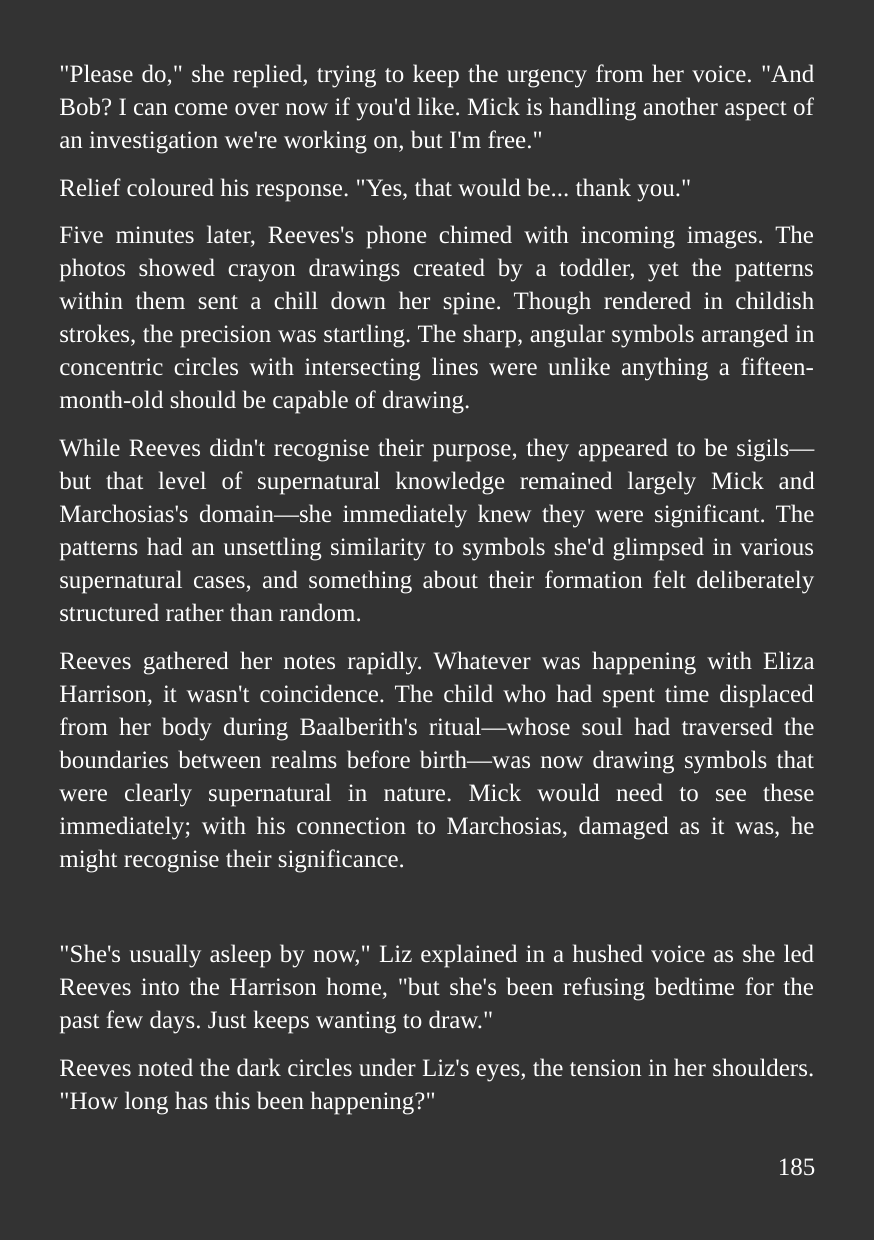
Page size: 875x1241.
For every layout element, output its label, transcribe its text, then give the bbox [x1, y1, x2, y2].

text Relief coloured his response. "Yes, that would be... thank you." [59, 173, 815, 201]
text "She's usually asleep by now," Liz explained in a hushed voice as she led Reeves into the Harrison home, "but she's been refusing bedtime for the past few days. Just keeps wanting to draw." [59, 939, 815, 1034]
text Reeves gathered her notes rapidly. Whatever was happening with Eliza Harrison, it wasn't coincidence. The child who had spent time displaced from her body during Baalberith's ritual—whose soul had traversed the boundaries between realms before birth—was now drawing symbols that were clearly supernatural in nature. Mick would need to see these immediately; with his connection to Marchosias, damaged as it was, he might recognise their significance. [59, 646, 815, 873]
text Five minutes later, Reeves's phone chimed with incoming images. The photos showed crayon drawings created by a toddler, yet the patterns within them sent a chill down her spine. Though rendered in childish strokes, the precision was startling. The sharp, angular symbols arranged in concentric circles with intersecting lines were unlike anything a fifteen-month-old should be capable of drawing. [59, 220, 815, 414]
text "Please do," she replied, trying to keep the urgency from her voice. "And Bob? I can come over now if you'd like. Mick is handling another aspect of an investigation we're working on, but I'm free." [59, 59, 815, 154]
text While Reeves didn't recognise their purpose, they appeared to be sigils—but that level of supernatural knowledge remained largely Mick and Marchosias's domain—she immediately knew they were significant. The patterns had an unsettling similarity to symbols she'd glimpsed in various supernatural cases, and something about their formation felt deliberately structured rather than random. [59, 433, 815, 627]
text Reeves noted the dark circles under Liz's eyes, the tension in her shoulders. "How long has this been happening?" [59, 1053, 815, 1114]
